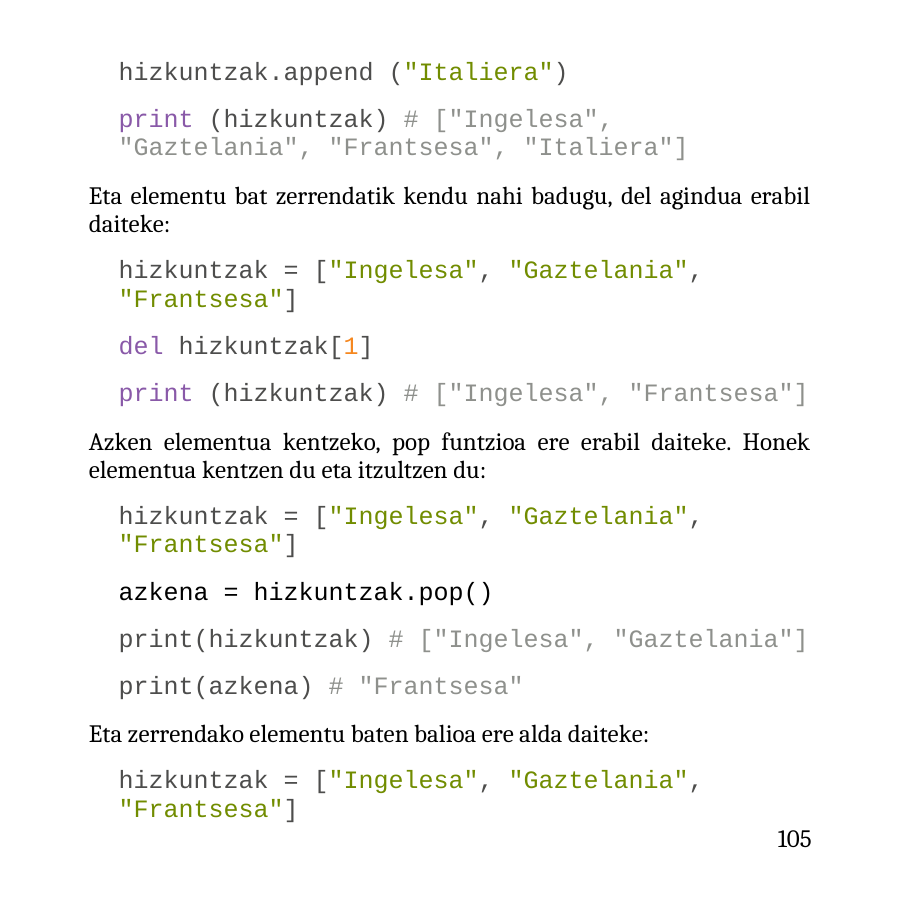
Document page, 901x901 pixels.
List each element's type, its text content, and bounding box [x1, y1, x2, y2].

text print (hizkuntzak) # ["Ingelesa", "Gaztelania", "Frantsesa", "Italiera"] [118, 106, 811, 163]
text del hizkuntzak[1] [118, 333, 811, 362]
text azkena = hizkuntzak.pop() [118, 579, 811, 607]
text hizkuntzak = ["Ingelesa", "Gaztelania", "Frantsesa"] [118, 768, 811, 824]
text hizkuntzak = ["Ingelesa", "Gaztelania", "Frantsesa"] [118, 504, 811, 560]
text Eta zerrendako elementu baten balioa ere alda daiteke: [89, 720, 811, 749]
text hizkuntzak.append ("Italiera") [118, 59, 811, 87]
text Azken elementua kentzeko, pop funtzioa ere erabil daiteke. Honek elementua kentzen du eta itzultzen du: [89, 427, 811, 485]
text print(azkena) # "Frantsesa" [118, 673, 811, 702]
text print (hizkuntzak) # ["Ingelesa", "Frantsesa"] [118, 380, 811, 409]
text print(hizkuntzak) # ["Ingelesa", "Gaztelania"] [118, 626, 811, 654]
text hizkuntzak = ["Ingelesa", "Gaztelania", "Frantsesa"] [118, 258, 811, 314]
text Eta elementu bat zerrendatik kendu nahi badugu, del agindua erabil daiteke: [89, 182, 811, 239]
